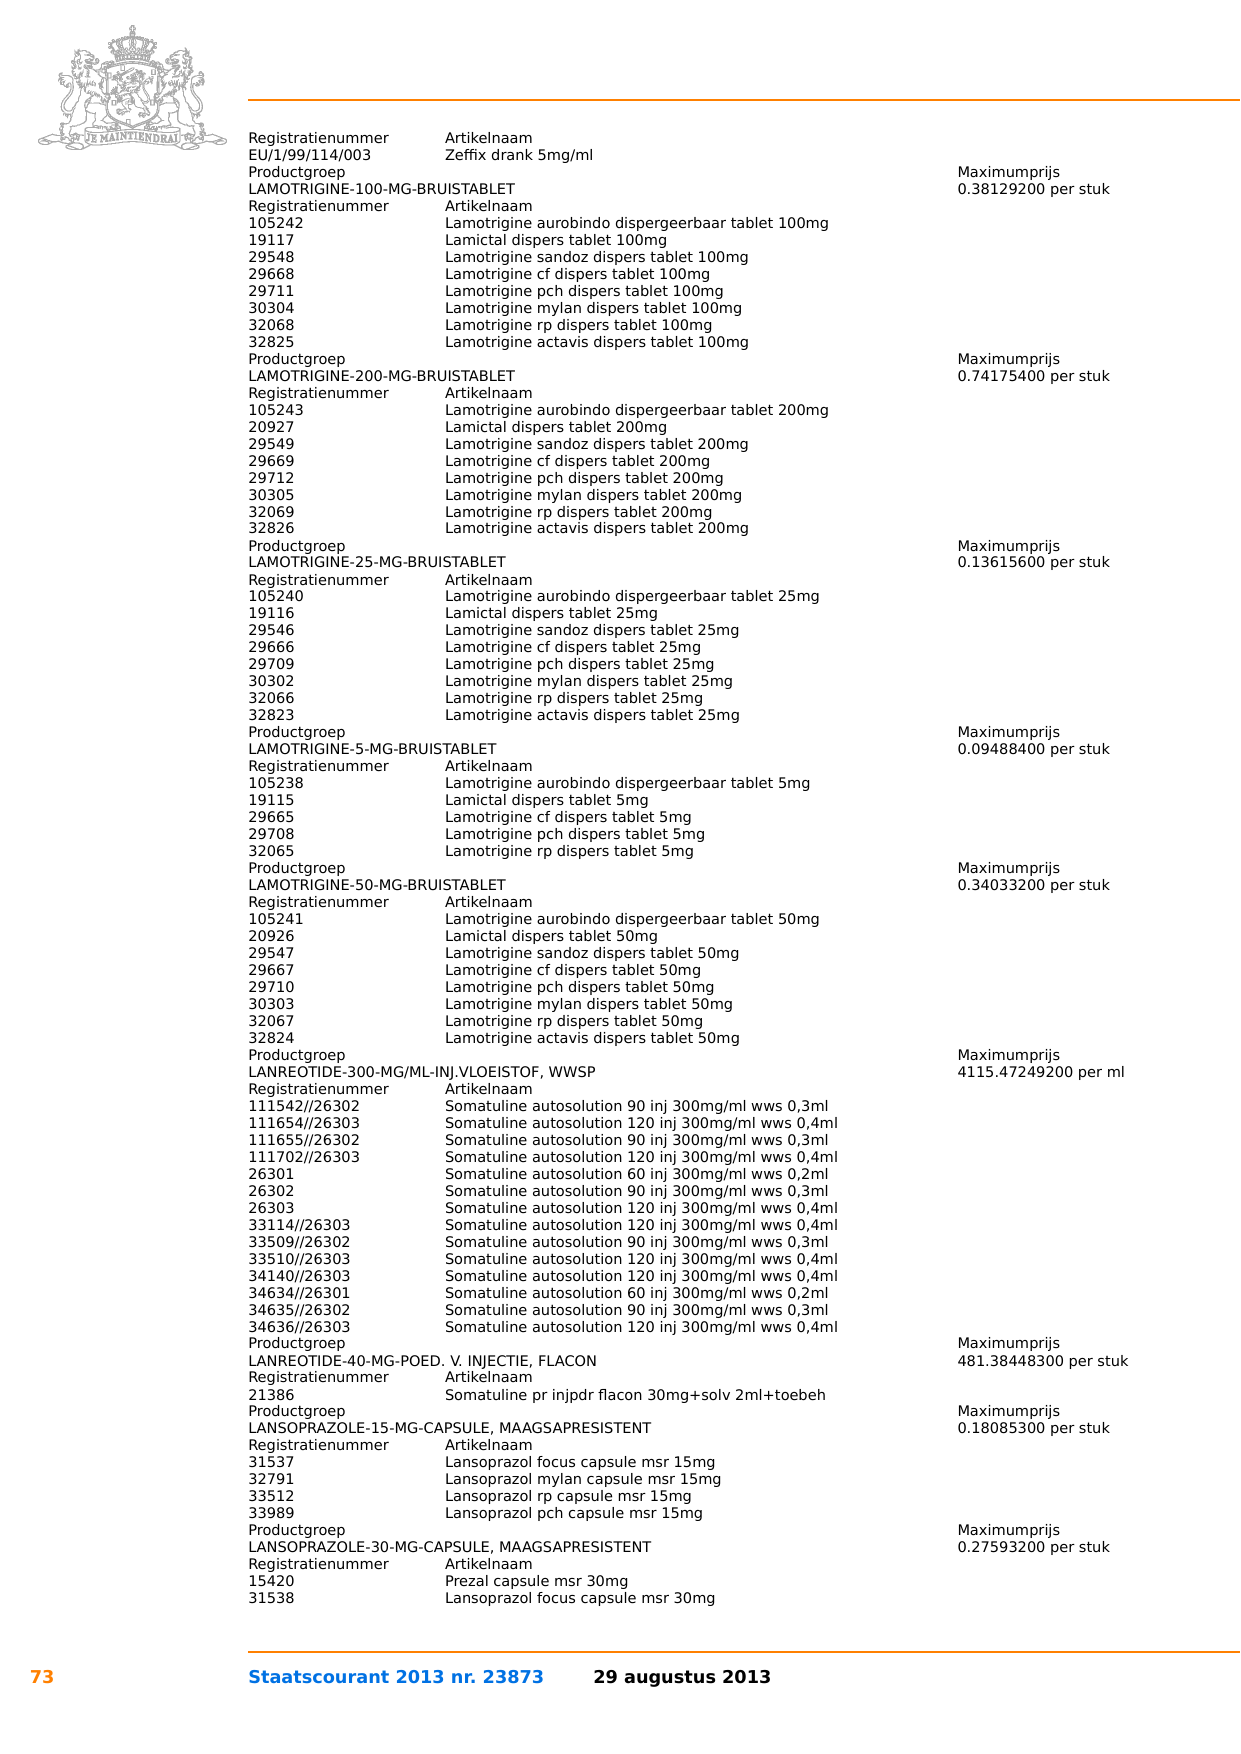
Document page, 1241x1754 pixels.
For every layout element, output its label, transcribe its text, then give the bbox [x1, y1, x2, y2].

table_cell 33512 [248, 1488, 439, 1505]
table_cell Lansoprazol pch capsule msr 15mg [439, 1505, 951, 1522]
table_cell Lamotrigine cf dispers tablet 25mg [439, 639, 951, 656]
table_cell 20926 [248, 928, 439, 945]
table_cell 29548 [248, 249, 439, 266]
table_cell [951, 1166, 1163, 1183]
table_cell 29669 [248, 453, 439, 469]
table_cell [951, 249, 1163, 266]
table_cell 0.27593200 per stuk [951, 1539, 1163, 1556]
table_cell Artikelnaam [439, 130, 951, 147]
table_cell [951, 928, 1163, 945]
table_cell [951, 656, 1163, 673]
table_cell [951, 1590, 1163, 1607]
table_cell 29709 [248, 656, 439, 673]
table_cell 32066 [248, 690, 439, 707]
table_cell 32069 [248, 504, 439, 520]
table_cell Somatuline autosolution 120 inj 300mg/ml wws 0,4ml [439, 1319, 951, 1335]
table_cell Lansoprazol focus capsule msr 15mg [439, 1454, 951, 1471]
table_cell Lamotrigine aurobindo dispergeerbaar tablet 100mg [439, 215, 951, 232]
table_cell Somatuline autosolution 120 inj 300mg/ml wws 0,4ml [439, 1200, 951, 1217]
table_cell Productgroep [248, 724, 439, 741]
table_cell 111542//26302 [248, 1098, 439, 1115]
table_cell Artikelnaam [439, 894, 951, 911]
table_cell Lamotrigine mylan dispers tablet 25mg [439, 673, 951, 690]
table_cell [951, 605, 1163, 622]
table_cell 105238 [248, 775, 439, 792]
table_cell LAMOTRIGINE-100-MG-BRUISTABLET [248, 181, 951, 198]
table_cell [951, 1149, 1163, 1166]
table_cell Lansoprazol focus capsule msr 30mg [439, 1590, 951, 1607]
table_cell [951, 419, 1163, 436]
table_cell [951, 945, 1163, 962]
table_cell 29546 [248, 622, 439, 639]
table_cell [951, 1488, 1163, 1505]
table_cell Lamotrigine cf dispers tablet 100mg [439, 266, 951, 283]
table_cell 4115.47249200 per ml [951, 1064, 1163, 1081]
table_cell Artikelnaam [439, 758, 951, 775]
table_cell 32791 [248, 1471, 439, 1488]
table_cell Lamotrigine mylan dispers tablet 100mg [439, 300, 951, 317]
table_cell Somatuline autosolution 60 inj 300mg/ml wws 0,2ml [439, 1285, 951, 1301]
table_cell 0.38129200 per stuk [951, 181, 1163, 198]
table_cell Lamotrigine cf dispers tablet 5mg [439, 809, 951, 826]
table_cell LANSOPRAZOLE-30-MG-CAPSULE, MAAGSAPRESISTENT [248, 1539, 951, 1556]
table_cell Somatuline autosolution 60 inj 300mg/ml wws 0,2ml [439, 1166, 951, 1183]
table_cell [951, 826, 1163, 843]
table_cell 111655//26302 [248, 1132, 439, 1149]
table_cell [951, 1556, 1163, 1573]
table_cell Registratienummer [248, 1437, 439, 1454]
table_cell Lamotrigine sandoz dispers tablet 25mg [439, 622, 951, 639]
table_cell 105242 [248, 215, 439, 232]
table_cell Maximumprijs [951, 1522, 1163, 1539]
table_cell Registratienummer [248, 1369, 439, 1386]
table_cell Maximumprijs [951, 538, 1163, 554]
table_cell 19116 [248, 605, 439, 622]
table_cell [439, 164, 951, 181]
table_cell Lamotrigine aurobindo dispergeerbaar tablet 50mg [439, 911, 951, 928]
table_cell 30302 [248, 673, 439, 690]
table_cell [439, 1522, 951, 1539]
table_cell Lamotrigine aurobindo dispergeerbaar tablet 5mg [439, 775, 951, 792]
table_cell [439, 538, 951, 554]
table_cell LAMOTRIGINE-50-MG-BRUISTABLET [248, 877, 951, 894]
table_cell Lamotrigine pch dispers tablet 200mg [439, 470, 951, 486]
table_cell 29665 [248, 809, 439, 826]
table_cell [951, 809, 1163, 826]
table_cell [439, 860, 951, 877]
table_cell Maximumprijs [951, 860, 1163, 877]
table_cell [951, 1251, 1163, 1267]
table_cell Registratienummer [248, 385, 439, 402]
table_cell [951, 894, 1163, 911]
table_cell Productgroep [248, 1522, 439, 1539]
table_cell Maximumprijs [951, 1047, 1163, 1064]
table_cell Somatuline autosolution 120 inj 300mg/ml wws 0,4ml [439, 1115, 951, 1132]
table_cell [951, 1454, 1163, 1471]
table_cell [951, 1573, 1163, 1590]
table_cell Prezal capsule msr 30mg [439, 1573, 951, 1590]
table_cell Registratienummer [248, 1081, 439, 1098]
table_cell [439, 724, 951, 741]
table_cell Artikelnaam [439, 571, 951, 588]
table_cell 0.13615600 per stuk [951, 554, 1163, 571]
table_cell 105243 [248, 402, 439, 418]
table_cell 33989 [248, 1505, 439, 1522]
table_cell 29549 [248, 436, 439, 452]
table_cell [951, 1369, 1163, 1386]
table_cell Lamotrigine cf dispers tablet 200mg [439, 453, 951, 469]
table_cell [951, 792, 1163, 809]
table_cell [951, 1505, 1163, 1522]
table_cell Lamotrigine rp dispers tablet 25mg [439, 690, 951, 707]
table_cell [951, 198, 1163, 215]
table_cell [951, 470, 1163, 486]
table_cell Registratienummer [248, 894, 439, 911]
table_cell 111654//26303 [248, 1115, 439, 1132]
table_cell Lamotrigine rp dispers tablet 200mg [439, 504, 951, 520]
table_cell 26301 [248, 1166, 439, 1183]
table_cell Somatuline autosolution 120 inj 300mg/ml wws 0,4ml [439, 1149, 951, 1166]
table_cell Lamotrigine actavis dispers tablet 50mg [439, 1030, 951, 1047]
table_cell [951, 385, 1163, 402]
table_cell [951, 1013, 1163, 1030]
table_cell [951, 1471, 1163, 1488]
table_cell 30304 [248, 300, 439, 317]
table_cell Productgroep [248, 538, 439, 554]
table_cell [951, 911, 1163, 928]
table_cell [951, 1200, 1163, 1217]
table_cell Lamotrigine pch dispers tablet 50mg [439, 979, 951, 996]
table_cell [439, 1335, 951, 1352]
table_cell [951, 130, 1163, 147]
table_cell Lamotrigine rp dispers tablet 5mg [439, 843, 951, 860]
table_cell Productgroep [248, 860, 439, 877]
table_cell [951, 504, 1163, 520]
table_cell 20927 [248, 419, 439, 436]
table_cell [951, 1386, 1163, 1403]
table_cell Artikelnaam [439, 198, 951, 215]
table_cell Lamotrigine pch dispers tablet 5mg [439, 826, 951, 843]
table_cell Lamotrigine aurobindo dispergeerbaar tablet 200mg [439, 402, 951, 418]
table_cell 31537 [248, 1454, 439, 1471]
table_cell [951, 622, 1163, 639]
table_cell Somatuline autosolution 120 inj 300mg/ml wws 0,4ml [439, 1217, 951, 1233]
table_cell Lamotrigine rp dispers tablet 100mg [439, 317, 951, 334]
table_cell 31538 [248, 1590, 439, 1607]
table_cell Somatuline autosolution 90 inj 300mg/ml wws 0,3ml [439, 1132, 951, 1149]
table_cell Lamotrigine cf dispers tablet 50mg [439, 962, 951, 979]
table_cell Lamictal dispers tablet 200mg [439, 419, 951, 436]
table_cell Somatuline pr injpdr flacon 30mg+solv 2ml+toebeh [439, 1386, 951, 1403]
table_cell 0.18085300 per stuk [951, 1420, 1163, 1437]
table_cell Lamotrigine sandoz dispers tablet 50mg [439, 945, 951, 962]
table_cell Somatuline autosolution 120 inj 300mg/ml wws 0,4ml [439, 1251, 951, 1267]
table_cell 29667 [248, 962, 439, 979]
table_cell 29708 [248, 826, 439, 843]
table_cell [951, 1183, 1163, 1199]
table_cell Somatuline autosolution 120 inj 300mg/ml wws 0,4ml [439, 1268, 951, 1284]
table_cell Registratienummer [248, 571, 439, 588]
table_cell Productgroep [248, 351, 439, 368]
table_cell 21386 [248, 1386, 439, 1403]
table_cell 30305 [248, 486, 439, 503]
table_cell LAMOTRIGINE-5-MG-BRUISTABLET [248, 741, 951, 758]
table_cell Lamotrigine rp dispers tablet 50mg [439, 1013, 951, 1030]
table_cell Maximumprijs [951, 724, 1163, 741]
table_cell Lamotrigine actavis dispers tablet 100mg [439, 334, 951, 351]
table_cell 0.74175400 per stuk [951, 368, 1163, 384]
table_cell Registratienummer [248, 758, 439, 775]
table_cell Registratienummer [248, 130, 439, 147]
table_cell 29666 [248, 639, 439, 656]
table_cell [951, 962, 1163, 979]
table_cell LAMOTRIGINE-200-MG-BRUISTABLET [248, 368, 951, 384]
table_cell 34635//26302 [248, 1301, 439, 1318]
table_cell 29711 [248, 283, 439, 300]
table_cell LAMOTRIGINE-25-MG-BRUISTABLET [248, 554, 951, 571]
table_cell [951, 1217, 1163, 1233]
table_cell [951, 690, 1163, 707]
table_cell [951, 843, 1163, 860]
table_cell [951, 1319, 1163, 1335]
table_cell 34636//26303 [248, 1319, 439, 1335]
table_cell [951, 215, 1163, 232]
table_cell 34634//26301 [248, 1285, 439, 1301]
table_cell 15420 [248, 1573, 439, 1590]
table_cell [951, 1268, 1163, 1284]
table_cell [951, 1098, 1163, 1115]
table_cell Maximumprijs [951, 1403, 1163, 1420]
table_cell Somatuline autosolution 90 inj 300mg/ml wws 0,3ml [439, 1098, 951, 1115]
table_cell Productgroep [248, 1335, 439, 1352]
table_cell [951, 996, 1163, 1013]
table_cell [951, 300, 1163, 317]
table_cell Lamictal dispers tablet 50mg [439, 928, 951, 945]
table_cell [951, 1437, 1163, 1454]
table_cell Somatuline autosolution 90 inj 300mg/ml wws 0,3ml [439, 1301, 951, 1318]
table_cell 29547 [248, 945, 439, 962]
table_cell [951, 707, 1163, 724]
table_cell [951, 317, 1163, 334]
table_cell LANSOPRAZOLE-15-MG-CAPSULE, MAAGSAPRESISTENT [248, 1420, 951, 1437]
table_cell 32824 [248, 1030, 439, 1047]
table_cell Lamotrigine actavis dispers tablet 200mg [439, 520, 951, 537]
table_cell 29668 [248, 266, 439, 283]
table_cell [439, 1047, 951, 1064]
table_cell [951, 283, 1163, 300]
table_cell [951, 639, 1163, 656]
table_cell Lamotrigine pch dispers tablet 100mg [439, 283, 951, 300]
picture [38, 25, 227, 150]
table_cell 105241 [248, 911, 439, 928]
table_cell Artikelnaam [439, 1081, 951, 1098]
table_cell 32826 [248, 520, 439, 537]
table_cell [951, 232, 1163, 249]
table_cell Lamotrigine sandoz dispers tablet 100mg [439, 249, 951, 266]
table_cell 0.34033200 per stuk [951, 877, 1163, 894]
table_cell [951, 436, 1163, 452]
table_cell 105240 [248, 588, 439, 605]
table_cell Lamictal dispers tablet 5mg [439, 792, 951, 809]
table_cell Somatuline autosolution 90 inj 300mg/ml wws 0,3ml [439, 1183, 951, 1199]
table_cell [951, 1030, 1163, 1047]
table_cell [951, 1234, 1163, 1251]
table_cell Lansoprazol rp capsule msr 15mg [439, 1488, 951, 1505]
table_cell [951, 520, 1163, 537]
table_cell 30303 [248, 996, 439, 1013]
table_cell Lamotrigine pch dispers tablet 25mg [439, 656, 951, 673]
table_cell Maximumprijs [951, 164, 1163, 181]
table_cell 26302 [248, 1183, 439, 1199]
table_cell [951, 402, 1163, 418]
table_cell 0.09488400 per stuk [951, 741, 1163, 758]
table_cell 32068 [248, 317, 439, 334]
table_cell Registratienummer [248, 198, 439, 215]
table_cell 29712 [248, 470, 439, 486]
table_cell [951, 758, 1163, 775]
table_cell Lamotrigine actavis dispers tablet 25mg [439, 707, 951, 724]
table_cell [951, 588, 1163, 605]
table_cell [951, 1132, 1163, 1149]
table_cell [951, 571, 1163, 588]
table_cell [439, 351, 951, 368]
table_cell 32825 [248, 334, 439, 351]
table_cell 33114//26303 [248, 1217, 439, 1233]
table_cell 19117 [248, 232, 439, 249]
table_cell [951, 1285, 1163, 1301]
table_cell Productgroep [248, 1403, 439, 1420]
table_cell Maximumprijs [951, 351, 1163, 368]
table_cell 33509//26302 [248, 1234, 439, 1251]
table_cell 33510//26303 [248, 1251, 439, 1267]
table_cell Lamictal dispers tablet 25mg [439, 605, 951, 622]
table_cell Registratienummer [248, 1556, 439, 1573]
table_cell [951, 775, 1163, 792]
table_cell 111702//26303 [248, 1149, 439, 1166]
table_cell Artikelnaam [439, 385, 951, 402]
table_cell Artikelnaam [439, 1369, 951, 1386]
table_cell [951, 673, 1163, 690]
table_cell 34140//26303 [248, 1268, 439, 1284]
table_cell [951, 1301, 1163, 1318]
table_cell Lamotrigine mylan dispers tablet 200mg [439, 486, 951, 503]
table_cell [951, 486, 1163, 503]
table_cell LANREOTIDE-300-MG/ML-INJ.VLOEISTOF, WWSP [248, 1064, 951, 1081]
table_cell Lamotrigine mylan dispers tablet 50mg [439, 996, 951, 1013]
table_cell 32067 [248, 1013, 439, 1030]
table_cell Maximumprijs [951, 1335, 1163, 1352]
table_cell Artikelnaam [439, 1556, 951, 1573]
table_cell Productgroep [248, 1047, 439, 1064]
table_cell 481.38448300 per stuk [951, 1353, 1163, 1369]
table_cell 32823 [248, 707, 439, 724]
table_cell EU/1/99/114/003 [248, 147, 439, 164]
table_cell 29710 [248, 979, 439, 996]
table_cell 26303 [248, 1200, 439, 1217]
table_cell [439, 1403, 951, 1420]
table_cell [951, 979, 1163, 996]
table_cell 19115 [248, 792, 439, 809]
table_cell [951, 266, 1163, 283]
table_cell Zeffix drank 5mg/ml [439, 147, 951, 164]
table_cell 32065 [248, 843, 439, 860]
table_cell Lamotrigine aurobindo dispergeerbaar tablet 25mg [439, 588, 951, 605]
table_cell Artikelnaam [439, 1437, 951, 1454]
table_cell Somatuline autosolution 90 inj 300mg/ml wws 0,3ml [439, 1234, 951, 1251]
table_cell Lansoprazol mylan capsule msr 15mg [439, 1471, 951, 1488]
table_cell Productgroep [248, 164, 439, 181]
table_cell [951, 453, 1163, 469]
table_cell [951, 1081, 1163, 1098]
table_cell Lamotrigine sandoz dispers tablet 200mg [439, 436, 951, 452]
table_cell [951, 147, 1163, 164]
table_cell LANREOTIDE-40-MG-POED. V. INJECTIE, FLACON [248, 1353, 951, 1369]
table_cell Lamictal dispers tablet 100mg [439, 232, 951, 249]
table_cell [951, 1115, 1163, 1132]
table_cell [951, 334, 1163, 351]
